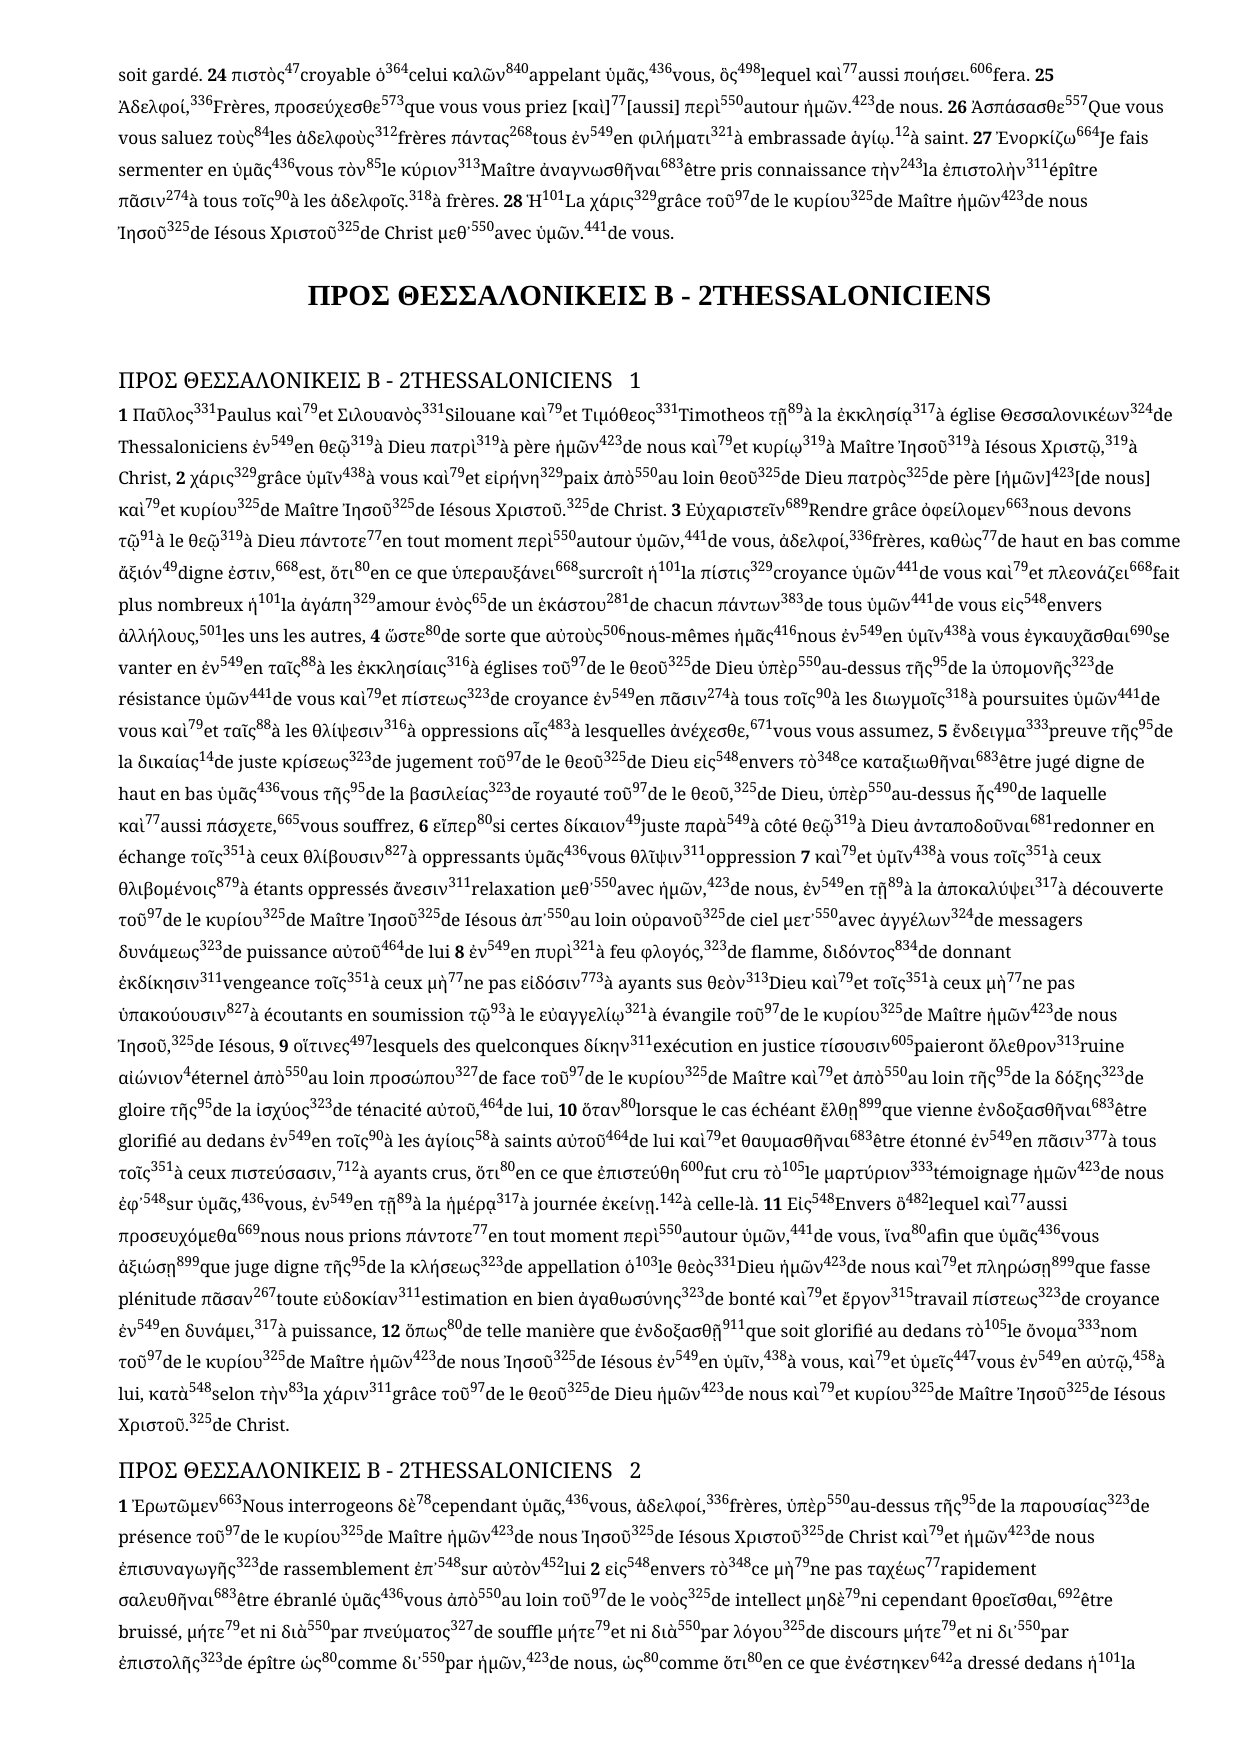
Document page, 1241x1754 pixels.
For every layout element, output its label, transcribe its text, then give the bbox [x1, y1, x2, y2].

text ΠΡΟΣ ΘΕΣΣΑΛΟΝΙΚΕΙΣ Β - 2THESSALONICIENS 2 [118, 1455, 1181, 1485]
subtitle ΠΡΟΣ ΘΕΣΣΑΛΟΝΙΚΕΙΣ Β - 2THESSALONICIENS [118, 278, 1181, 311]
text 1 Παῦλος331Paulus καὶ79et Σιλουανὸς331Silouane καὶ79et Τιμόθεος331Timotheos τῇ89à la ἐκκλησίᾳ317à église Θεσσαλονικέων324de Thessaloniciens ἐν549en θεῷ319à Dieu πατρὶ319à père ἡμῶν423de nous καὶ79et κυρίῳ319à Maître Ἰησοῦ319à Iésous Χριστῷ,319à Christ, 2 χάρις329grâce ὑμῖν438à vous καὶ79et εἰρήνη329paix ἀπὸ550au loin θεοῦ325de Dieu πατρὸς325de père [ἡμῶν]423[de nous] καὶ79et κυρίου325de Maître Ἰησοῦ325de Iésous Χριστοῦ.325de Christ. 3 Εὐχαριστεῖν689Rendre grâce ὀφείλομεν663nous devons τῷ91à le θεῷ319à Dieu πάντοτε77en tout moment περὶ550autour ὑμῶν,441de vous, ἀδελφοί,336frères, καθὼς77de haut en bas comme ἄξιόν49digne ἐστιν,668est, ὅτι80en ce que ὑπεραυξάνει668surcroît ἡ101la πίστις329croyance ὑμῶν441de vous καὶ79et πλεονάζει668fait plus nombreux ἡ101la ἀγάπη329amour ἑνὸς65de un ἑκάστου281de chacun πάντων383de tous ὑμῶν441de vous εἰς548envers ἀλλήλους,501les uns les autres, 4 ὥστε80de sorte que αὐτοὺς506nous-mêmes ἡμᾶς416nous ἐν549en ὑμῖν438à vous ἐγκαυχᾶσθαι690se vanter en ἐν549en ταῖς88à les ἐκκλησίαις316à églises τοῦ97de le θεοῦ325de Dieu ὑπὲρ550au-dessus τῆς95de la ὑπομονῆς323de résistance ὑμῶν441de vous καὶ79et πίστεως323de croyance ἐν549en πᾶσιν274à tous τοῖς90à les διωγμοῖς318à poursuites ὑμῶν441de vous καὶ79et ταῖς88à les θλίψεσιν316à oppressions αἷς483à lesquelles ἀνέχεσθε,671vous vous assumez, 5 ἔνδειγμα333preuve τῆς95de la δικαίας14de juste κρίσεως323de jugement τοῦ97de le θεοῦ325de Dieu εἰς548envers τὸ348ce καταξιωθῆναι683être jugé digne de haut en bas ὑμᾶς436vous τῆς95de la βασιλείας323de royauté τοῦ97de le θεοῦ,325de Dieu, ὑπὲρ550au-dessus ἧς490de laquelle καὶ77aussi πάσχετε,665vous souffrez, 6 εἴπερ80si certes δίκαιον49juste παρὰ549à côté θεῷ319à Dieu ἀνταποδοῦναι681redonner en échange τοῖς351à ceux θλίβουσιν827à oppressants ὑμᾶς436vous θλῖψιν311oppression 7 καὶ79et ὑμῖν438à vous τοῖς351à ceux θλιβομένοις879à étants oppressés ἄνεσιν311relaxation μεθ᾽550avec ἡμῶν,423de nous, ἐν549en τῇ89à la ἀποκαλύψει317à découverte τοῦ97de le κυρίου325de Maître Ἰησοῦ325de Iésous ἀπ᾽550au loin οὐρανοῦ325de ciel μετ᾽550avec ἀγγέλων324de messagers δυνάμεως323de puissance αὐτοῦ464de lui 8 ἐν549en πυρὶ321à feu φλογός,323de flamme, διδόντος834de donnant ἐκδίκησιν311vengeance τοῖς351à ceux μὴ77ne pas εἰδόσιν773à ayants sus θεὸν313Dieu καὶ79et τοῖς351à ceux μὴ77ne pas ὑπακούουσιν827à écoutants en soumission τῷ93à le εὐαγγελίῳ321à évangile τοῦ97de le κυρίου325de Maître ἡμῶν423de nous Ἰησοῦ,325de Iésous, 9 οἵτινες497lesquels des quelconques δίκην311exécution en justice τίσουσιν605paieront ὄλεθρον313ruine αἰώνιον4éternel ἀπὸ550au loin προσώπου327de face τοῦ97de le κυρίου325de Maître καὶ79et ἀπὸ550au loin τῆς95de la δόξης323de gloire τῆς95de la ἰσχύος323de ténacité αὐτοῦ,464de lui, 10 ὅταν80lorsque le cas échéant ἔλθῃ899que vienne ἐνδοξασθῆναι683être glorifié au dedans ἐν549en τοῖς90à les ἁγίοις58à saints αὐτοῦ464de lui καὶ79et θαυμασθῆναι683être étonné ἐν549en πᾶσιν377à tous τοῖς351à ceux πιστεύσασιν,712à ayants crus, ὅτι80en ce que ἐπιστεύθη600fut cru τὸ105le μαρτύριον333témoignage ἡμῶν423de nous ἐφ᾽548sur ὑμᾶς,436vous, ἐν549en τῇ89à la ἡμέρᾳ317à journée ἐκείνῃ.142à celle-là. 11 Εἰς548Envers ὃ482lequel καὶ77aussi προσευχόμεθα669nous nous prions πάντοτε77en tout moment περὶ550autour ὑμῶν,441de vous, ἵνα80afin que ὑμᾶς436vous ἀξιώσῃ899que juge digne τῆς95de la κλήσεως323de appellation ὁ103le θεὸς331Dieu ἡμῶν423de nous καὶ79et πληρώσῃ899que fasse plénitude πᾶσαν267toute εὐδοκίαν311estimation en bien ἀγαθωσύνης323de bonté καὶ79et ἔργον315travail πίστεως323de croyance ἐν549en δυνάμει,317à puissance, 12 ὅπως80de telle manière que ἐνδοξασθῇ911que soit glorifié au dedans τὸ105le ὄνομα333nom τοῦ97de le κυρίου325de Maître ἡμῶν423de nous Ἰησοῦ325de Iésous ἐν549en ὑμῖν,438à vous, καὶ79et ὑμεῖς447vous ἐν549en αὐτῷ,458à lui, κατὰ548selon τὴν83la χάριν311grâce τοῦ97de le θεοῦ325de Dieu ἡμῶν423de nous καὶ79et κυρίου325de Maître Ἰησοῦ325de Iésous Χριστοῦ.325de Christ. [118, 399, 1181, 1437]
text 1 Ἐρωτῶμεν663Nous interrogeons δὲ78cependant ὑμᾶς,436vous, ἀδελφοί,336frères, ὑπὲρ550au-dessus τῆς95de la παρουσίας323de présence τοῦ97de le κυρίου325de Maître ἡμῶν423de nous Ἰησοῦ325de Iésous Χριστοῦ325de Christ καὶ79et ἡμῶν423de nous ἐπισυναγωγῆς323de rassemblement ἐπ᾽548sur αὐτὸν452lui 2 εἰς548envers τὸ348ce μὴ79ne pas ταχέως77rapidement σαλευθῆναι683être ébranlé ὑμᾶς436vous ἀπὸ550au loin τοῦ97de le νοὸς325de intellect μηδὲ79ni cependant θροεῖσθαι,692être bruissé, μήτε79et ni διὰ550par πνεύματος327de souffle μήτε79et ni διὰ550par λόγου325de discours μήτε79et ni δι᾽550par ἐπιστολῆς323de épître ὡς80comme δι᾽550par ἡμῶν,423de nous, ὡς80comme ὅτι80en ce que ἐνέστηκεν642a dressé dedans ἡ101la ἡμέρα329journée τοῦ97de le κυρίου·325de Maître· 3 Μή77Ne pas τις390un quelconque ὑμᾶς436vous ἐξαπατήσῃ899que appâte d'excès κατὰ548selon μηδένα269pas un τρόπον.313manière. ὅτι80en ce que ἐὰν80si le cas échéant μὴ77ne pas ἔλθῃ899que vienne ἡ101la ἀποστασία329apostasie πρῶτον77premièrement καὶ79et ἀποκαλυφθῇ911que soit découvert ὁ103le ἄνθρωπος331être humain τῆς95de la ἀνομίας,323de illégalité, ὁ103le υἱὸς331fils τῆς95de la ἀπωλείας,323de perte complète, 4 ὁ364celui ἀντικείμενος867se couchant contre καὶ79et ὑπεραιρόμενος867se élevant au-dessus ἐπὶ548sur πάντα269tout λεγόμενον875étant dit θεὸν313Dieu ἢ79ou σέβασμα,315objet de vénération, ὥστε80de sorte que αὐτὸν452lui εἰς548envers τὸν85le ναὸν313temple τοῦ97de le θεοῦ325de Dieu καθίσαι681asseoir ἀποδεικνύντα822montrant loin ἑαυτὸν528lui-même ὅτι80en ce que ἐστὶν668est θεός.331Dieu. 5 Οὐ77Non μνημονεύετε665vous souvenez ὅτι80en ce que ἔτι77encore ὢν840étant πρὸς548vers ὑμᾶς436vous ταῦτα347ces-ci ἔλεγον621je disais ὑμῖν;438à vous; 6 καὶ79et νῦν77maintenant τὸ348ce κατέχον824tenant de haut en bas οἴδατε639vous avez su εἰς548envers τὸ348ce ἀποκαλυφθῆναι683être découvert αὐτὸν452lui ἐν549en τῷ91à le ἑαυτοῦ537de lui-même καιρῷ.319à moment. 7 τὸ105le γὰρ79car μυστήριον333mystère ἤδη77déjà ἐνεργεῖται674se énergise τῆς95de la ἀνομίας·323de illégalité· μόνον77seulement ὁ364celui κατέχων840tenant de haut en bas ἄρτι77à l'instant ἕως80jusqu'à ce que ἐκ550hors μέσου67de au milieu γένηται.905que se devienne. 8 καὶ79et τότε77alors ἀποκαλυφθήσεται619sera découvert ὁ103le ἄνομος,71sans loi, ὃν480lequel ὁ103le κύριος331Maître [Ἰησοῦς]331[Iésous] ἀνελεῖ606saisira de bas en haut τῷ93à le πνεύματι321à souffle τοῦ99de le στόματος327de bouche αὐτοῦ464de lui καὶ79et καταργήσει606rendra complètement sans travail τῇ89à la ἐπιφανείᾳ317à épiphanie τῆς95de la παρουσίας323de présence αὐτοῦ,464de lui, 9 οὗ492de lequel ἐστιν668est ἡ101la παρουσία329présence κατ᾽548selon ἐνέργειαν311énergie τοῦ97de le σατανᾶ325de Satanas ἐν549en πάσῃ273à toute δυνάμει317à puissance καὶ79et σημείοις320à signes καὶ79et τέρασιν320à prodiges ψεύδους327de mensonge 10 καὶ79et ἐν549en πάσῃ273à toute ἀπάτῃ317à appât ἀδικίας323de injustice τοῖς351à ceux ἀπολλυμένοις,854à se perdants au loin, ἀνθ᾽550contre ὧν493de lesquels τὴν83la ἀγάπην311amour τῆς95de la ἀληθείας323de vérité οὐκ77non ἐδέξαντο591se acceptèrent εἰς548envers τὸ348ce σωθῆναι683être sauvé αὐτούς.451eux. 11 καὶ79et διὰ548par le fait de τοῦτο348ce-ci πέμπει668mande αὐτοῖς457à eux ὁ103le θεὸς331Dieu ἐνέργειαν311énergie πλάνης323de égarement εἰς548envers τὸ348ce πιστεῦσαι681croire αὐτοὺς451eux τῷ93à le ψεύδει,321à mensonge, 12 ἵνα80afin que κριθῶσιν910que soient jugé πάντες286tous οἱ363ceux μὴ79ne pas πιστεύσαντες720ayants crus τῇ89à la ἀληθείᾳ317à vérité ἀλλ᾽79mais εὐδοκήσαντες720ayants estimés en bien τῇ89à la ἀδικίᾳ.317à injustice. 13 Ἡμεῖς430Nous δὲ78cependant ὀφείλομεν663nous devons εὐχαριστεῖν689rendre grâce τῷ91à le θεῷ319à Dieu πάντοτε77en tout moment περὶ550autour ὑμῶν,441de vous, ἀδελφοὶ336frères ἠγαπημένοι817ayants étés aimés ὑπὸ550sous κυρίου,325de Maître, ὅτι80en ce que εἵλατο592se fit hérésie ὑμᾶς436vous ὁ103le θεὸς331Dieu ἀπαρχὴν311prémisse εἰς548envers σωτηρίαν311sauvetage ἐν549en ἁγιασμῷ319à sanctification πνεύματος327de souffle καὶ79et πίστει317à croyance ἀληθείας,323de vérité, 14 εἰς548envers ὃ482lequel [καὶ]79[et] ἐκάλεσεν586appela ὑμᾶς436vous διὰ550par τοῦ99de le εὐαγγελίου327de évangile ἡμῶν423de nous εἰς548envers περιποίησιν311conservation δόξης323de gloire τοῦ97de le κυρίου325de Maître ἡμῶν423de nous Ἰησοῦ325de Iésous Χριστοῦ.325de Christ. 15 Ἄρα77Par conséquent οὖν,79donc, ἀδελφοί,336frères, στήκετε569tenez debout καὶ79et κρατεῖτε569saisissez avec force τὰς82les παραδόσεις310transmissions ἃς477lesquelles ἐδιδάχθητε597vous fûtes enseigné εἴτε79soit διὰ550par λόγου325de discours εἴτε79soit δι᾽550par ἐπιστολῆς323de épître ἡμῶν.423de nous. 16 Αὐτὸς542Lui-même δὲ78cependant ὁ103le κύριος331Maître ἡμῶν423de nous Ἰησοῦς331Iésous Χριστὸς331Christ καὶ79et [ὁ]103[le] θεὸς331Dieu ὁ103le πατὴρ331père ἡμῶν423de nous ὁ364celui ἀγαπήσας721ayant aimé ἡμᾶς416nous καὶ79et δοὺς721ayant donné παράκλησιν311appel à côté αἰωνίαν2éternelle καὶ79et ἐλπίδα311espérance ἀγαθὴν2bonne ἐν549en χάριτι,317à grâce, 17 παρακαλέσαι694que appelle à côté ὑμῶν441de vous τὰς82les καρδίας310coeurs καὶ79et στηρίξαι694que fixe ἐν549en παντὶ277à tout ἔργῳ321à travail καὶ79et λόγῳ319à discours ἀγαθῷ.10à bon. [118, 1489, 1181, 1675]
text 1 Περὶ550Autour δὲ78cependant τῶν96de les χρόνων324de temps καὶ79et τῶν96de les καιρῶν,324de moments, ἀδελφοί,336frères, οὐ77non χρείαν311besoin ἔχετε665vous avez ὑμῖν438à vous γράφεσθαι,692être graphé, 2 αὐτοὶ523vous-mêmes γὰρ79car ἀκριβῶς77exactement οἴδατε639vous avez su ὅτι80en ce que ἡμέρα329journée κυρίου325de Maître ὡς80comme κλέπτης331voleur ἐν549en νυκτὶ317à nuit οὕτως77ainsi ἔρχεται.674se vient. 3 ὅταν80lorsque le cas échéant λέγωσιν·920que disent· εἰρήνη329paix καὶ79et ἀσφάλεια,329sécurité, τότε77alors αἰφνίδιος71soudain αὐτοῖς457à eux ἐφίσταται674se présente ὄλεθρος331ruine ὥσπερ80comme certes ἡ101la ὠδὶν329douleur d'accouchement τῇ350à celle ἐν549en γαστρὶ317à ventre ἐχούσῃ,826à ayante, καὶ79et οὐ77non μὴ77ne pas ἐκφύγωσιν.898que fuient dehors. 4 ὑμεῖς447vous δέ,78cependant, ἀδελφοί,336frères, οὐκ77non ἐστὲ665vous êtes ἐν549en σκότει,321à ténèbre, ἵνα80afin que ἡ101la ἡμέρα329journée ὑμᾶς436vous ὡς80comme κλέπτας312voleurs καταλάβῃ·899que prenne de haut en bas· 5 πάντες389tous γὰρ79car ὑμεῖς447vous υἱοὶ330fils φωτός327de lumière ἐστε665vous êtes καὶ79et υἱοὶ330fils ἡμέρας.323de journée. Οὐκ77Non ἐσμὲν663nous sommes νυκτὸς323de nuit οὐδὲ79non cependant σκότους·327de ténèbre· 6 ἄρα77par conséquent οὖν79donc μὴ79ne pas καθεύδωμεν916que nous dormions de haut en bas ὡς80comme οἱ102les λοιποὶ389restants ἀλλὰ79mais γρηγορῶμεν916que nous vigilions καὶ79et νήφωμεν.916que nous soyons sobre. 7 Οἱ363Ceux γὰρ79car καθεύδοντες839dormants de haut en bas νυκτὸς323de nuit καθεύδουσιν667dorment de haut en bas καὶ79et οἱ363ceux μεθυσκόμενοι890étants enivrés νυκτὸς323de nuit μεθύουσιν·667délirent en ivresse· 8 ἡμεῖς430nous δὲ78cependant ἡμέρας323de journée ὄντες839étants νήφωμεν916que nous soyons sobre ἐνδυσάμενοι739se ayants envêtus θώρακα313thorax πίστεως323de croyance καὶ79et ἀγάπης323de amour καὶ79et περικεφαλαίαν311casque ἐλπίδα311espérance σωτηρίας·323de sauvetage· 9 ὅτι80en ce que οὐκ77non ἔθετο592se posa ἡμᾶς416nous ὁ103le θεὸς331Dieu εἰς548envers ὀργὴν311colère ἀλλ᾽79mais εἰς548envers περιποίησιν311conservation σωτηρίας323de sauvetage διὰ550par τοῦ97de le κυρίου325de Maître ἡμῶν423de nous Ἰησοῦ325de Iésous Χριστοῦ325de Christ 10 τοῦ358de celui ἀποθανόντος716de ayant mort loin ὑπὲρ550au-dessus ἡμῶν,423de nous, ἵνα80afin que εἴτε79soit γρηγορῶμεν916que nous vigilions εἴτε79soit καθεύδωμεν916que nous dormions de haut en bas ἅμα77simultanément σὺν549avec αὐτῷ458à lui ζήσωμεν.894que nous vivions. 11 Διὸ79C'est pourquoi παρακαλεῖτε569appelez à côté ἀλλήλους501les uns les autres καὶ79et οἰκοδομεῖτε569édifiez en maison εἷς71un τὸν85le ἕνα,53un, καθὼς77de haut en bas comme καὶ77aussi ποιεῖτε.665vous faites. 12 Ἐρωτῶμεν663Nous interrogeons δὲ78cependant ὑμᾶς,436vous, ἀδελφοί,336frères, εἰδέναι686avoir su τοὺς345ceux κοπιῶντας821peinants ἐν549en ὑμῖν438à vous καὶ79et προϊσταμένους848se dressants au-devant ὑμῶν441de vous ἐν549en κυρίῳ319à Maître καὶ79et νουθετοῦντας821admonestants ὑμᾶς436vous 13 καὶ79et ἡγεῖσθαι690se gouverner αὐτοὺς451eux ὑπερεκπερισσοῦ77superabondamment ἐν549en ἀγάπῃ317à amour διὰ548par le fait de τὸ87le ἔργον315travail αὐτῶν.463de eux. εἰρηνεύετε569pacifiez ἐν549en ἑαυτοῖς.519à vous-mêmes. 14 Παρακαλοῦμεν663Nous appelons à côté δὲ78cependant ὑμᾶς,436vous, ἀδελφοί,336frères, νουθετεῖτε569admonestez τοὺς84les ἀτάκτους,52désordonnés, παραμυθεῖσθε573que vous vous réconfortez τοὺς84les ὀλιγοψύχους,52faibles d'âmes, ἀντέχεσθε573que vous vous tenez contre τῶν96de les ἀσθενῶν,64de infirmes, μακροθυμεῖτε569éloignez fureur πρὸς548vers πάντας.372tous. 15 ὁρᾶτε569voyez μή79ne pas τις390un quelconque κακὸν55malicieux ἀντὶ550contre κακοῦ67de malicieux τινι378à un quelconque ἀποδῷ,899que redonne, ἀλλὰ79mais πάντοτε77en tout moment τὸ87le ἀγαθὸν55bon διώκετε569poursuivez [καὶ]79[et] εἰς548envers ἀλλήλους501les uns les autres καὶ79et εἰς548envers πάντας.372tous. 16 Πάντοτε77En tout moment χαίρετε,569soyez de joie, 17 ἀδιαλείπτως77incessamment προσεύχεσθε,573que vous vous priez, 18 ἐν549en παντὶ380à tout εὐχαριστεῖτε·569rendez grâce· τοῦτο366ce-ci γὰρ79car θέλημα333volonté θεοῦ325de Dieu ἐν549en Χριστῷ319à Christ Ἰησοῦ319à Iésous εἰς548envers ὑμᾶς.436vous. 19 τὸ87le πνεῦμα315souffle μὴ77ne pas σβέννυτε,569éteignez, 20 προφητείας310prophéties μὴ77ne pas ἐξουθενεῖτε,569excluez comme rien, 21 πάντα374tous δὲ78cependant δοκιμάζετε,569éprouvez, τὸ87le καλὸν55beau κατέχετε,569tenez de haut en bas, 22 ἀπὸ550au loin παντὸς283de tout εἴδους327de aspect πονηροῦ18de méchant ἀπέχεσθε.573que vous vous tenez au loin. 23 Αὐτὸς542Lui-même δὲ78cependant ὁ103le θεὸς331Dieu τῆς95de la εἰρήνης323de paix ἁγιάσαι694que sanctifie ὑμᾶς436vous ὁλοτελεῖς,52entièrements achevés, καὶ79et ὁλόκληρον73tout entier en lot ὑμῶν441de vous τὸ105le πνεῦμα333souffle καὶ79et ἡ101la ψυχὴ329âme καὶ79et τὸ105le σῶμα333corps ἀμέμπτως77imblâmablement ἐν549en τῇ89à la παρουσίᾳ317à présence τοῦ97de le κυρίου325de Maître ἡμῶν423de nous Ἰησοῦ325de Iésous Χριστοῦ325de Christ τηρηθείη.697que soit gardé. 24 πιστὸς47croyable ὁ364celui καλῶν840appelant ὑμᾶς,436vous, ὃς498lequel καὶ77aussi ποιήσει.606fera. 25 Ἀδελφοί,336Frères, προσεύχεσθε573que vous vous priez [καὶ]77[aussi] περὶ550autour ἡμῶν.423de nous. 26 Ἀσπάσασθε557Que vous vous saluez τοὺς84les ἀδελφοὺς312frères πάντας268tous ἐν549en φιλήματι321à embrassade ἁγίῳ.12à saint. 27 Ἐνορκίζω664Je fais sermenter en ὑμᾶς436vous τὸν85le κύριον313Maître ἀναγνωσθῆναι683être pris connaissance τὴν243la ἐπιστολὴν311épître πᾶσιν274à tous τοῖς90à les ἀδελφοῖς.318à frères. 28 Ἡ101La χάρις329grâce τοῦ97de le κυρίου325de Maître ἡμῶν423de nous Ἰησοῦ325de Iésous Χριστοῦ325de Christ μεθ᾽550avec ὑμῶν.441de vous. [118, 59, 1181, 244]
text ΠΡΟΣ ΘΕΣΣΑΛΟΝΙΚΕΙΣ Β - 2THESSALONICIENS 1 [118, 365, 1181, 395]
